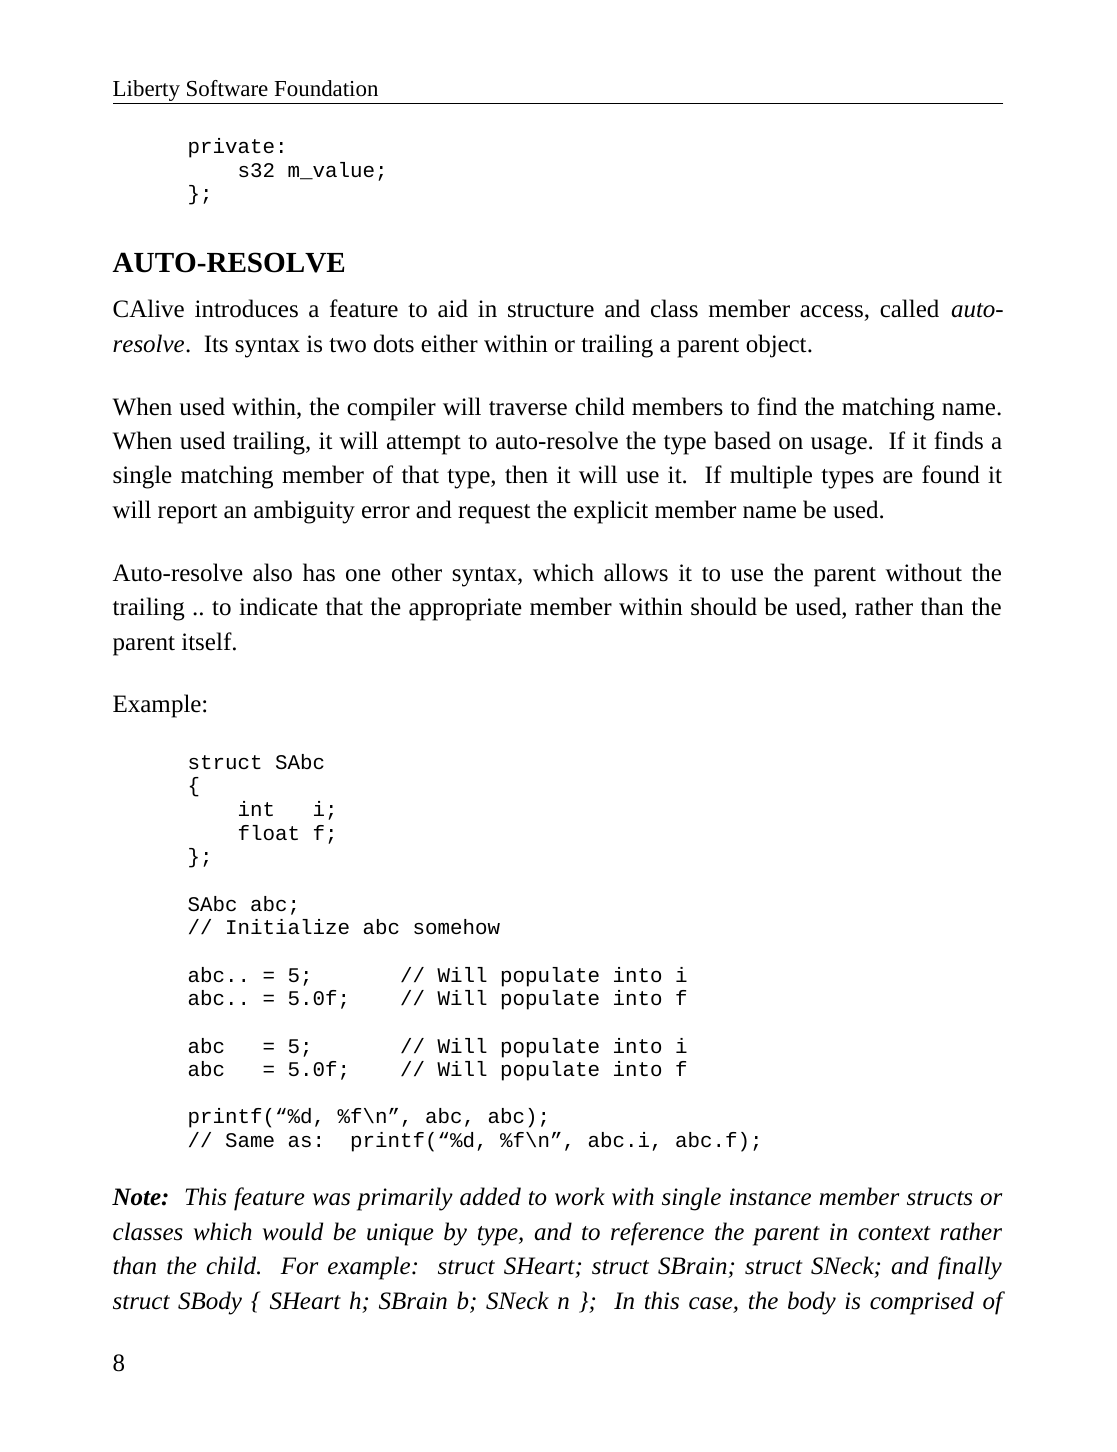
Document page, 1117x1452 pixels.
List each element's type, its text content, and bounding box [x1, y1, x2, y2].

text When used within, the compiler will traverse child members to find the matching name. When used trailing, it will attempt to auto-resolve the type based on usage. If it finds a single matching member of that type, then it will use it. If multiple types are found it will report an ambiguity error and request the explicit member name be used. [112, 392, 1003, 524]
text Auto-resolve also has one other syntax, which allows it to use the parent without the trailing .. to indicate that the appropriate member within should be used, rather than the parent itself. [112, 558, 1003, 655]
text Example: [112, 689, 1003, 718]
text private: s32 m_value; }; [187, 112, 928, 207]
text struct SAbc { int i; float f; }; SAbc abc; // Initialize abc somehow abc.. = 5; // Will populate into i abc.. = 5.0f; // Will populate into f abc = 5; // Will populate into i abc = 5.0f; // Will populate into f printf(“%d, %f\n”, abc, abc); // Same as: printf(“%d, %f\n”, abc.i, abc.f); [187, 752, 928, 1154]
subtitle Auto-Resolve [112, 245, 1003, 278]
text Note: This feature was primarily added to work with single instance member structs or classes which would be unique by type, and to reference the parent in context rather than the child. For example: struct SHeart; struct SBrain; struct SNeck; and finally struct SBody { SHeart h; SBrain b; SNeck n }; In this case, the body is comprised of [112, 1182, 1003, 1314]
text CAlive introduces a feature to aid in structure and class member access, called auto-resolve. Its syntax is two dots either within or trailing a parent object. [112, 294, 1003, 358]
